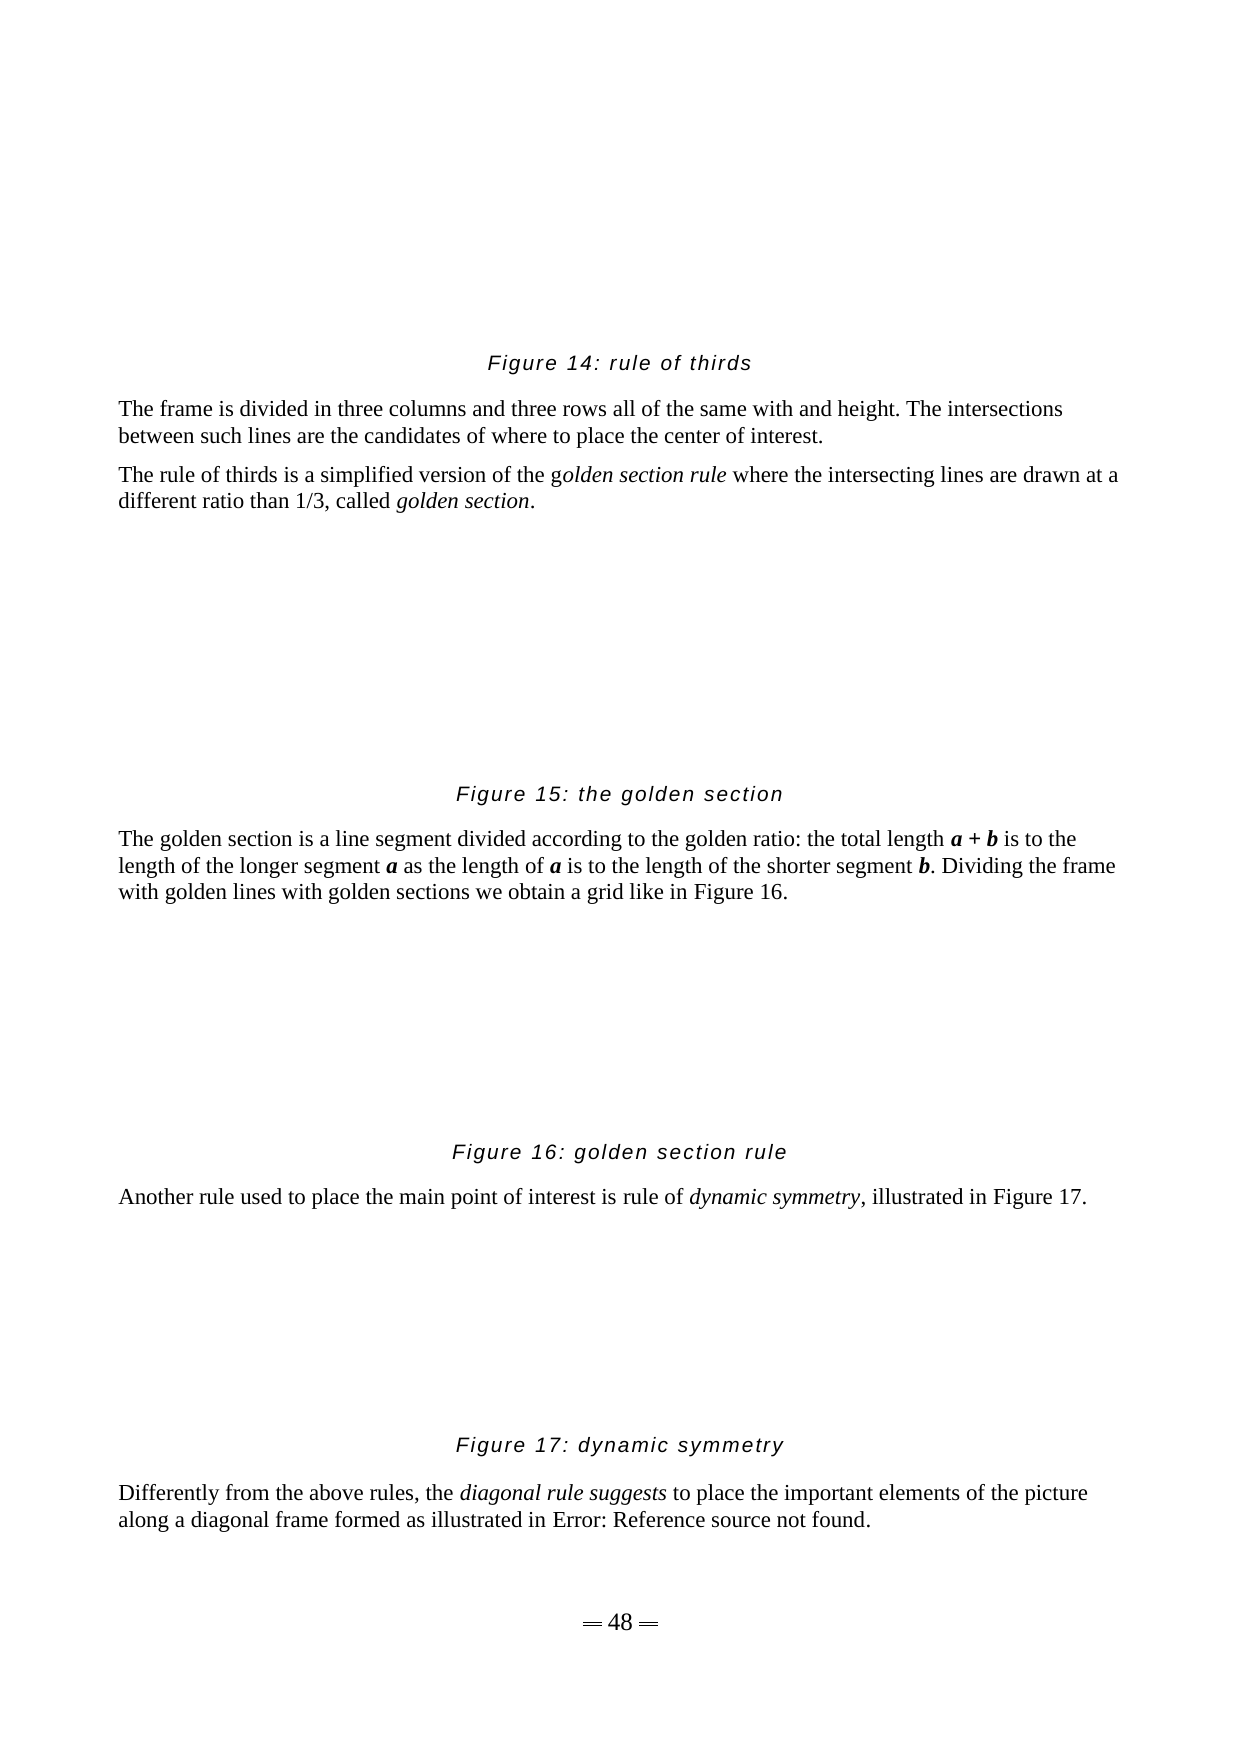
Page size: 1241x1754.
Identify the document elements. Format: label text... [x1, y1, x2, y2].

text The frame is divided in three columns and three rows all of the same with and height. The intersections between such lines are the candidates of where to place the center of interest. [118, 117, 1122, 448]
text The rule of thirds is a simplified version of the golden section rule where the intersecting lines are drawn at a different ratio than 1/3, called golden section. [118, 461, 1122, 513]
text Differently from the above rules, the diagonal rule suggests to place the important elements of the picture along a diagonal frame formed as illustrated in Error: Reference source not found. [118, 1222, 1122, 1532]
text Another rule used to place the main point of interest is rule of dynamic symmetry, illustrated in Figure 17. [118, 917, 1122, 1209]
text Figure 14: rule of thirds [305, 129, 935, 375]
text The golden section is a line segment divided according to the golden ratio: the total length a + b is to the length of the longer segment a as the length of a is to the length of the shorter segment b. Dividing the frame with golden lines with golden sections we obtain a grid like in Figure 16. [118, 526, 1122, 904]
text Figure 15: the golden section [409, 550, 831, 806]
text Figure 16: golden section rule [411, 943, 829, 1163]
text Figure 17: dynamic symmetry [439, 1237, 802, 1457]
